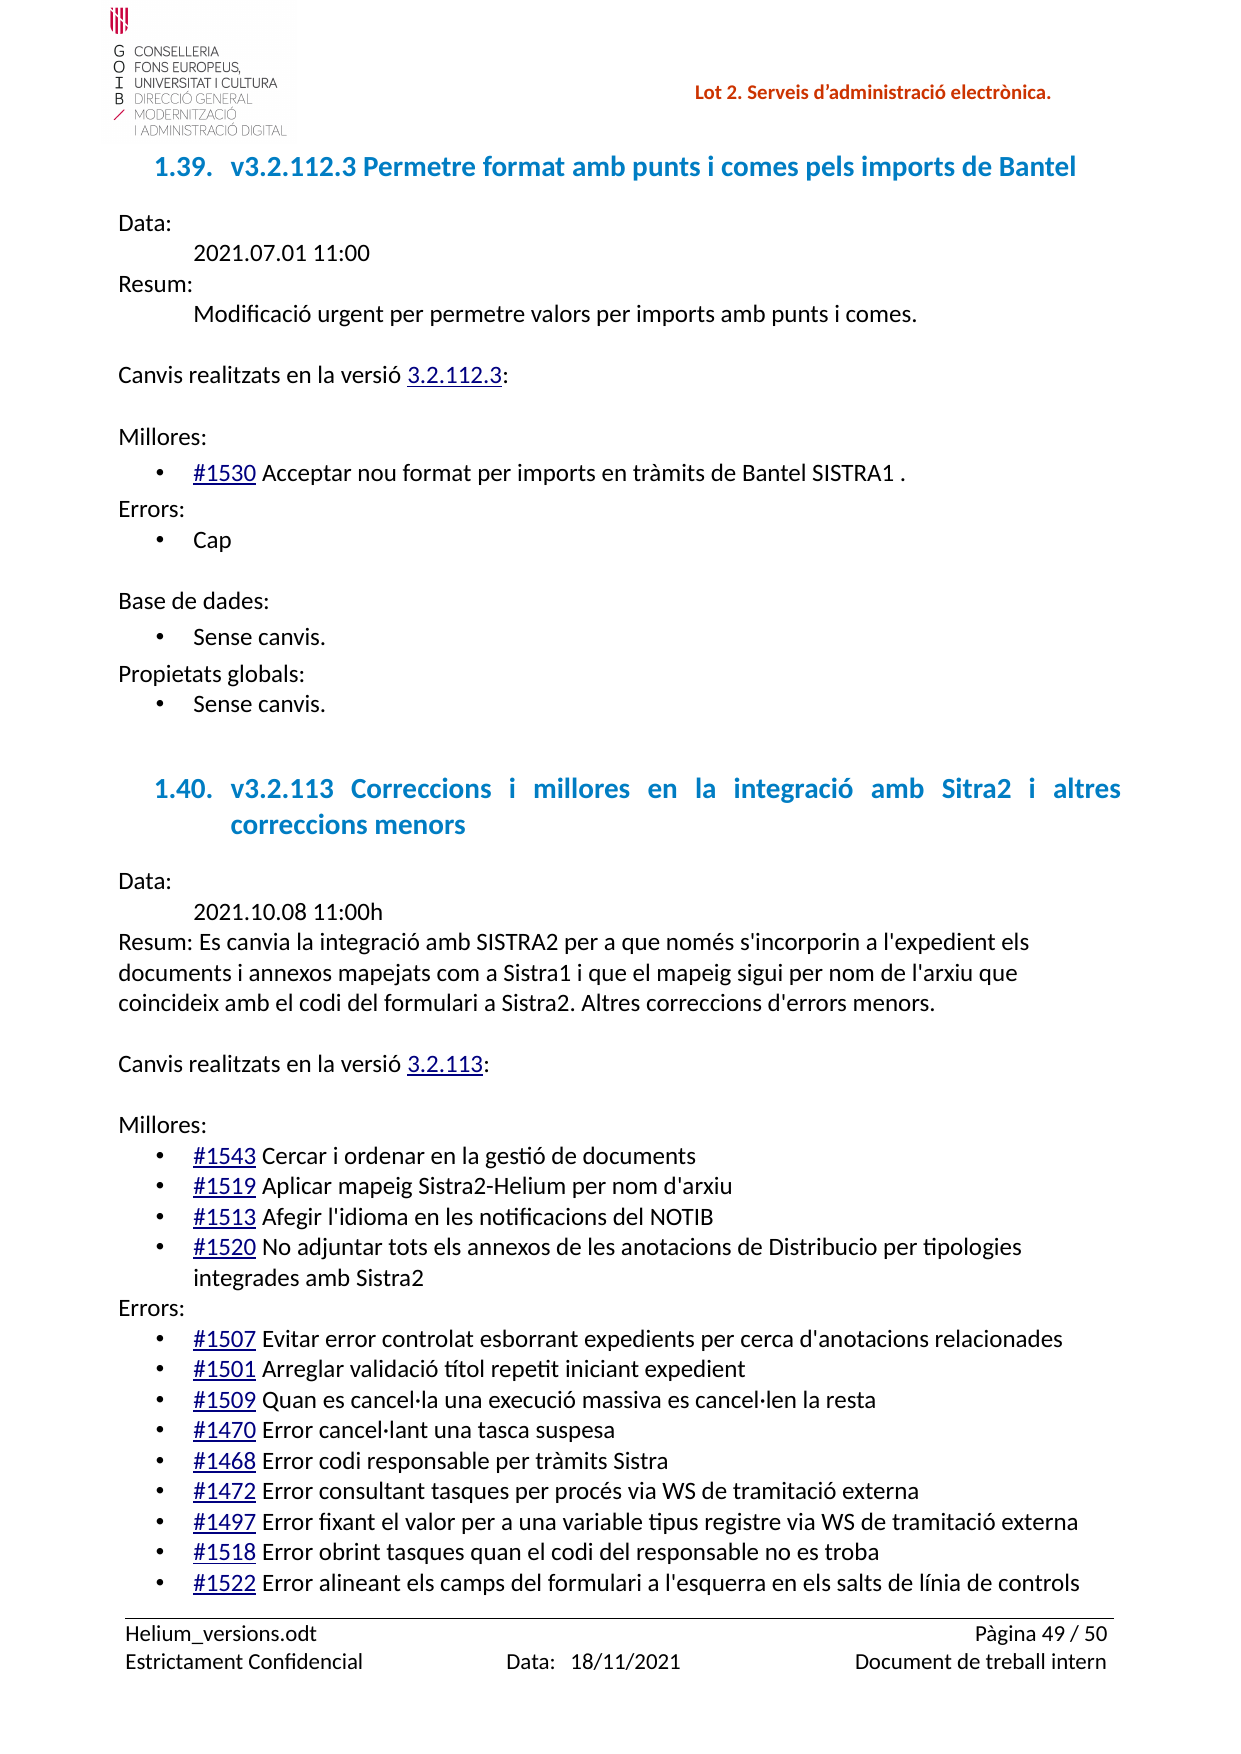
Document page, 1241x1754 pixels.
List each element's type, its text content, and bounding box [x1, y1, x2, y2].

text Resum: Es canvia la integració amb SISTRA2 per a que només s'incorporin a l'expedient els documents i annexos mapejats com a Sistra1 i que el mapeig sigui per nom de l'arxiu que coincideix amb el codi del formulari a Sistra2. Altres correccions d'errors menors. [118, 926, 1122, 1018]
list #1470 Error cancel·lant una tasca suspesa [156, 1414, 1122, 1445]
text Data: [118, 207, 1122, 237]
text Canvis realitzats en la versió 3.2.113: [118, 1048, 1122, 1079]
list #1543 Cercar i ordenar en la gestió de documents [156, 1140, 1122, 1170]
list Cap [156, 524, 1122, 554]
text Canvis realitzats en la versió 3.2.112.3: [118, 359, 1122, 390]
list #1518 Error obrint tasques quan el codi del responsable no es troba [156, 1537, 1122, 1567]
list #1507 Evitar error controlat esborrant expedients per cerca d'anotacions relacionades [156, 1323, 1122, 1353]
subtitle v3.2.112.3 Permetre format amb punts i comes pels imports de Bantel [153, 148, 1122, 183]
text Modificació urgent per permetre valors per imports amb punts i comes. [118, 298, 1122, 329]
list #1520 No adjuntar tots els annexos de les anotacions de Distribucio per tipologies integrades amb Sistra2 [156, 1231, 1122, 1292]
text Data: [118, 865, 1122, 896]
text Propietats globals: [118, 658, 1122, 688]
subtitle v3.2.113 Correccions i millores en la integració amb Sitra2 i altres correccions menors [153, 770, 1122, 841]
list #1513 Afegir l'idioma en les notificacions del NOTIB [156, 1201, 1122, 1231]
text Errors: [118, 1292, 1122, 1323]
list #1468 Error codi responsable per tràmits Sistra [156, 1445, 1122, 1476]
list Sense canvis. [156, 622, 1122, 652]
text Millores: [118, 421, 1122, 451]
list #1519 Aplicar mapeig Sistra2-Helium per nom d'arxiu [156, 1170, 1122, 1201]
list #1530 Acceptar nou format per imports en tràmits de Bantel SISTRA1 . [156, 457, 1122, 488]
text 2021.10.08 11:00h [118, 896, 1122, 926]
list #1472 Error consultant tasques per procés via WS de tramitació externa [156, 1476, 1122, 1506]
list #1522 Error alineant els camps del formulari a l'esquerra en els salts de línia de controls [156, 1567, 1122, 1598]
text Resum: [118, 268, 1122, 298]
list #1509 Quan es cancel·la una execució massiva es cancel·len la resta [156, 1384, 1122, 1414]
text Millores: [118, 1109, 1122, 1140]
list #1497 Error fixant el valor per a una variable tipus registre via WS de tramitació externa [156, 1506, 1122, 1537]
list #1501 Arreglar validació títol repetit iniciant expedient [156, 1353, 1122, 1384]
text Errors: [118, 493, 1122, 524]
text 2021.07.01 11:00 [118, 237, 1122, 268]
picture [100, 0, 297, 144]
list Sense canvis. [156, 688, 1122, 719]
text Base de dades: [118, 585, 1122, 616]
